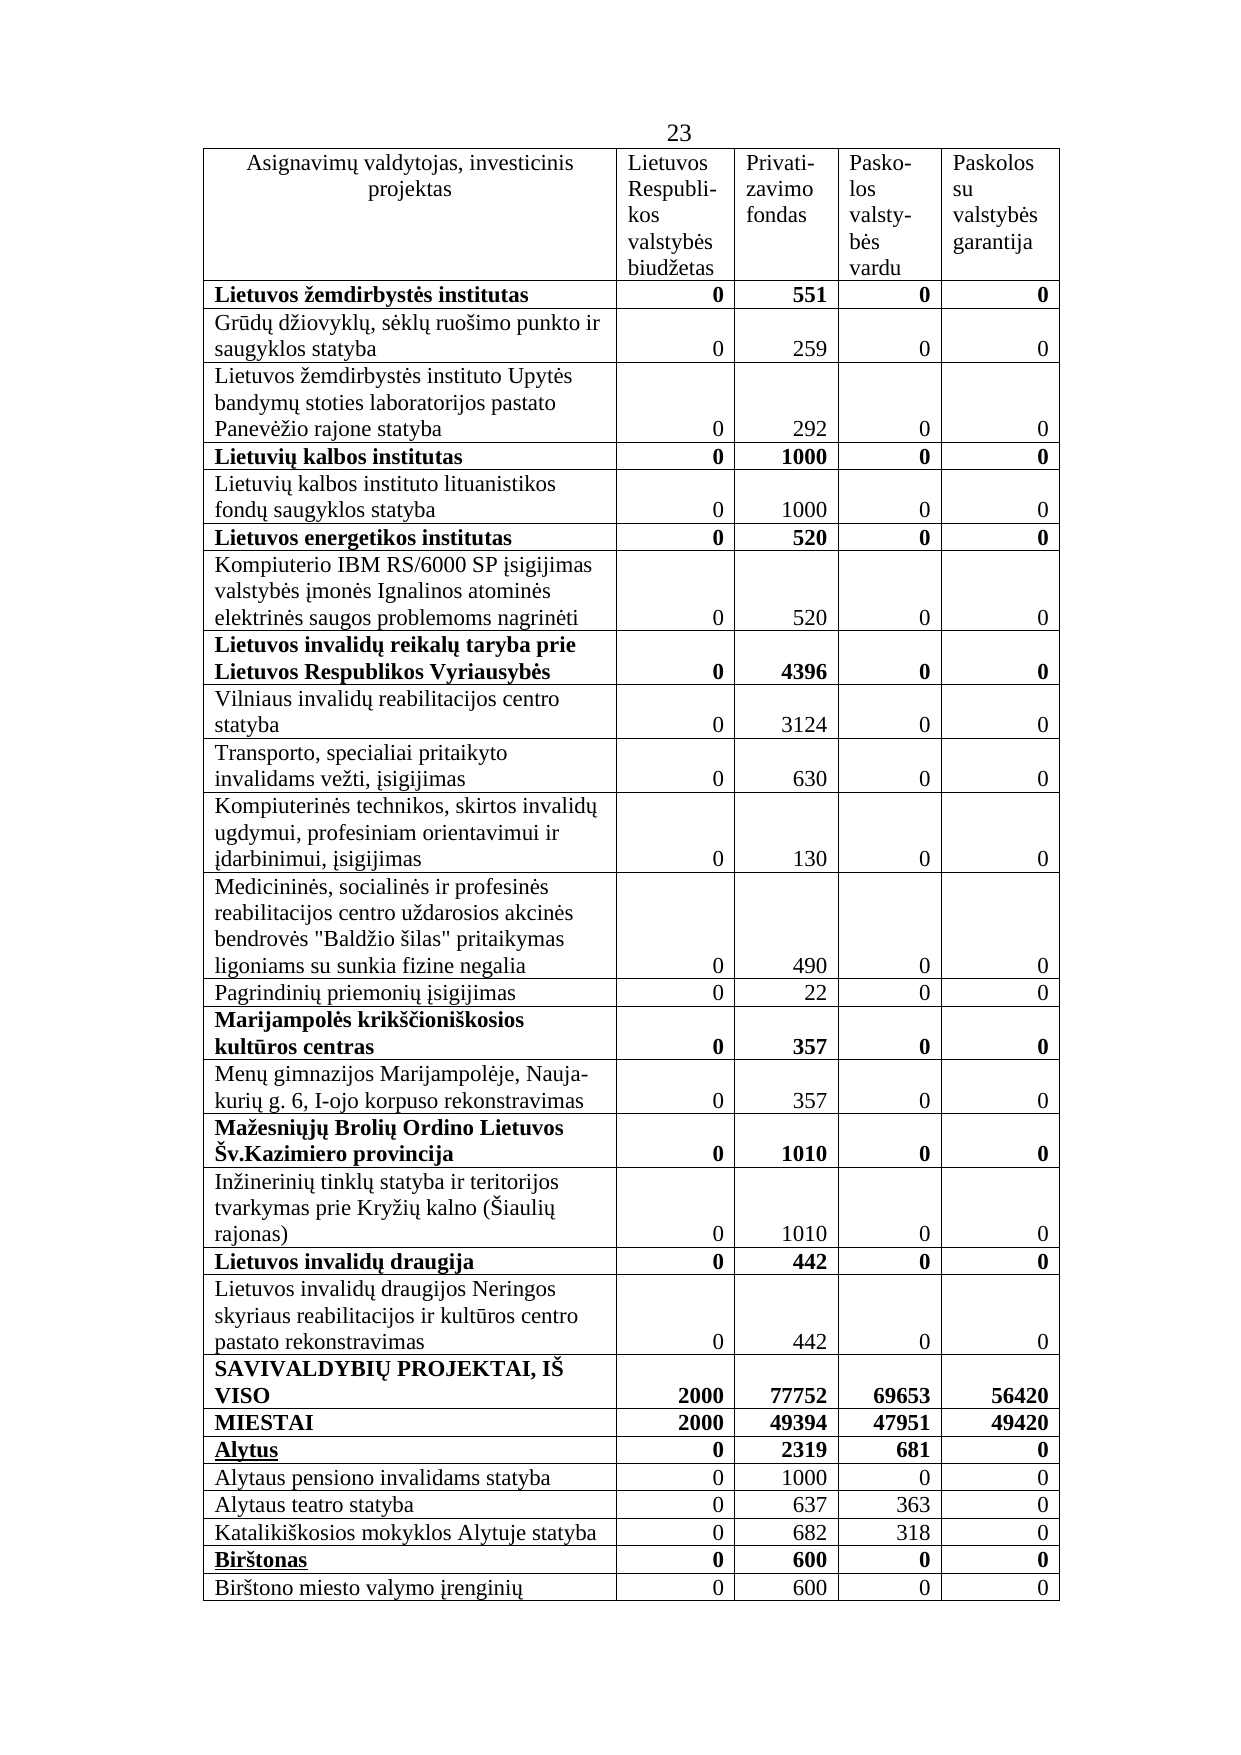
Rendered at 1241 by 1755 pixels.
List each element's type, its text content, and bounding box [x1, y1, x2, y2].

table_cell 259 [735, 309, 838, 362]
table_cell Alytaus pensiono invalidams statyba [204, 1464, 616, 1490]
table_cell SAVIVALDYBIŲ PROJEKTAI, IŠ VISO [204, 1355, 616, 1408]
table_cell 49420 [942, 1409, 1059, 1436]
table_cell Kompiuterinės technikos, skirtos invalidų ugdymui, profesiniam orientavimui ir įdarbinimui, įsigijimas [204, 793, 616, 872]
table_cell 0 [617, 1248, 734, 1274]
table_cell Lietuvos žemdirbystės instituto Upytės bandymų stoties laboratorijos pastato Panevėžio rajone statyba [204, 363, 616, 442]
table_cell 0 [839, 524, 941, 550]
table_cell 0 [942, 470, 1059, 523]
table_cell 0 [839, 309, 941, 362]
table_cell 1000 [735, 1464, 838, 1490]
table_cell 2000 [617, 1355, 734, 1408]
table_cell 0 [942, 631, 1059, 684]
table_cell Vilniaus invalidų reabilitacijos centro statyba [204, 685, 616, 738]
table_cell Kompiuterio IBM RS/6000 SP įsigijimas valstybės įmonės Ignalinos atominės elektrinės saugos problemoms nagrinėti [204, 551, 616, 630]
table_cell 0 [839, 1168, 941, 1247]
table_cell 0 [942, 281, 1059, 308]
table_cell 600 [735, 1546, 838, 1572]
table_cell 0 [617, 979, 734, 1006]
table_header Asignavimų valdytojas, investicinis projektas [204, 149, 616, 280]
table_cell 0 [942, 1168, 1059, 1247]
table_cell 682 [735, 1519, 838, 1545]
table_cell 0 [942, 524, 1059, 550]
table_cell 0 [839, 1248, 941, 1274]
table_cell Medicininės, socialinės ir profesinės reabilitacijos centro uždarosios akcinės bendrovės "Baldžio šilas" pritaikymas ligoniams su sunkia fizine negalia [204, 873, 616, 978]
table_cell 0 [839, 1275, 941, 1354]
table_header Lietuvos Respubli-kos valstybės biudžetas [617, 149, 734, 280]
table_cell 0 [617, 363, 734, 442]
table_cell 0 [617, 685, 734, 738]
table_cell 363 [839, 1491, 941, 1518]
table_cell 442 [735, 1248, 838, 1274]
table_cell 0 [942, 1546, 1059, 1572]
table_cell 0 [617, 1168, 734, 1247]
table_header Paskolos su valstybės garantija [942, 149, 1059, 280]
table_cell Mažesniųjų Brolių Ordino Lietuvos Šv.Kazimiero provincija [204, 1114, 616, 1167]
table_cell 0 [839, 979, 941, 1006]
table_cell 1000 [735, 443, 838, 469]
table_cell 0 [839, 1007, 941, 1059]
table_cell 77752 [735, 1355, 838, 1408]
table_cell 0 [942, 685, 1059, 738]
table_cell 0 [839, 631, 941, 684]
table_cell 0 [942, 873, 1059, 978]
table_cell 0 [942, 443, 1059, 469]
table_cell 130 [735, 793, 838, 872]
table_cell 0 [839, 873, 941, 978]
table_cell 0 [617, 631, 734, 684]
table_cell 2319 [735, 1437, 838, 1463]
table_cell Lietuvių kalbos instituto lituanistikos fondų saugyklos statyba [204, 470, 616, 523]
table_cell 0 [617, 1519, 734, 1545]
table_cell 0 [942, 793, 1059, 872]
table_cell 0 [617, 1437, 734, 1463]
table_cell 1010 [735, 1114, 838, 1167]
table_cell Inžinerinių tinklų statyba ir teritorijos tvarkymas prie Kryžių kalno (Šiaulių rajonas) [204, 1168, 616, 1247]
table_cell 47951 [839, 1409, 941, 1436]
table_cell 2000 [617, 1409, 734, 1436]
table_cell 0 [617, 524, 734, 550]
table_cell 0 [942, 1248, 1059, 1274]
table_cell 520 [735, 551, 838, 630]
table_cell 1000 [735, 470, 838, 523]
table_cell 637 [735, 1491, 838, 1518]
table_cell 0 [942, 979, 1059, 1006]
table_cell 0 [839, 551, 941, 630]
table_cell Lietuvos energetikos institutas [204, 524, 616, 550]
table_cell 0 [617, 1574, 734, 1600]
table_cell 0 [839, 1114, 941, 1167]
table_cell Marijampolės krikščioniškosios kultūros centras [204, 1007, 616, 1059]
table_cell 0 [617, 551, 734, 630]
table_cell 600 [735, 1574, 838, 1600]
table_cell Pagrindinių priemonių įsigijimas [204, 979, 616, 1006]
table_cell 0 [839, 281, 941, 308]
table_cell Lietuvos invalidų reikalų taryba prie Lietuvos Respublikos Vyriausybės [204, 631, 616, 684]
table_header Pasko-los valsty-bės vardu [839, 149, 941, 280]
table_cell 0 [617, 470, 734, 523]
table_cell 0 [942, 1574, 1059, 1600]
table_cell 0 [617, 1060, 734, 1113]
table_cell 0 [839, 1574, 941, 1600]
table_cell 0 [942, 1275, 1059, 1354]
table_cell MIESTAI [204, 1409, 616, 1436]
table_cell 0 [942, 1114, 1059, 1167]
table_cell Alytus [204, 1437, 616, 1463]
table_cell 1010 [735, 1168, 838, 1247]
table_cell 681 [839, 1437, 941, 1463]
table_cell 0 [617, 873, 734, 978]
table_cell 0 [839, 1464, 941, 1490]
table_cell 22 [735, 979, 838, 1006]
table_cell 630 [735, 739, 838, 792]
table_cell 0 [839, 1060, 941, 1113]
table_cell 442 [735, 1275, 838, 1354]
table_cell 0 [942, 363, 1059, 442]
table_cell 357 [735, 1060, 838, 1113]
table_cell 3124 [735, 685, 838, 738]
table_cell 357 [735, 1007, 838, 1059]
table_cell 0 [942, 1491, 1059, 1518]
table_cell 292 [735, 363, 838, 442]
table_cell Lietuvių kalbos institutas [204, 443, 616, 469]
table_cell 0 [942, 1007, 1059, 1059]
table_cell Grūdų džiovyklų, sėklų ruošimo punkto ir saugyklos statyba [204, 309, 616, 362]
table_cell Alytaus teatro statyba [204, 1491, 616, 1518]
table_cell 520 [735, 524, 838, 550]
table_cell 0 [942, 739, 1059, 792]
table_cell Lietuvos žemdirbystės institutas [204, 281, 616, 308]
table_cell Transporto, specialiai pritaikyto invalidams vežti, įsigijimas [204, 739, 616, 792]
table_cell 0 [617, 443, 734, 469]
table_cell 56420 [942, 1355, 1059, 1408]
table_cell 49394 [735, 1409, 838, 1436]
table_cell 0 [839, 470, 941, 523]
table_cell 0 [839, 739, 941, 792]
table_cell Birštono miesto valymo įrenginių [204, 1574, 616, 1600]
table_cell Lietuvos invalidų draugijos Neringos skyriaus reabilitacijos ir kultūros centro pastato rekonstravimas [204, 1275, 616, 1354]
table_cell 0 [617, 281, 734, 308]
table_cell 318 [839, 1519, 941, 1545]
table_cell 0 [839, 363, 941, 442]
table_cell 0 [617, 1007, 734, 1059]
table_cell 551 [735, 281, 838, 308]
table_cell 0 [617, 1464, 734, 1490]
table_cell 0 [617, 1546, 734, 1572]
table_cell Menų gimnazijos Marijampolėje, Nauja-kurių g. 6, I-ojo korpuso rekonstravimas [204, 1060, 616, 1113]
table_cell 0 [942, 1519, 1059, 1545]
table_cell 0 [942, 551, 1059, 630]
table_cell 0 [839, 1546, 941, 1572]
table_cell 0 [942, 1437, 1059, 1463]
table_cell 0 [617, 793, 734, 872]
table_header Privati-zavimo fondas [735, 149, 838, 280]
table_cell 0 [617, 1491, 734, 1518]
table_cell 0 [839, 443, 941, 469]
table_cell 69653 [839, 1355, 941, 1408]
table_cell 490 [735, 873, 838, 978]
table_cell 0 [617, 1114, 734, 1167]
table_cell 0 [617, 1275, 734, 1354]
table_cell 0 [839, 793, 941, 872]
table_cell 0 [839, 685, 941, 738]
table_cell 0 [942, 1464, 1059, 1490]
table_cell 0 [942, 1060, 1059, 1113]
table_cell Birštonas [204, 1546, 616, 1572]
table_cell 0 [617, 309, 734, 362]
table_cell 0 [942, 309, 1059, 362]
table_cell 0 [617, 739, 734, 792]
table_cell Katalikiškosios mokyklos Alytuje statyba [204, 1519, 616, 1545]
table_cell 4396 [735, 631, 838, 684]
table_cell Lietuvos invalidų draugija [204, 1248, 616, 1274]
